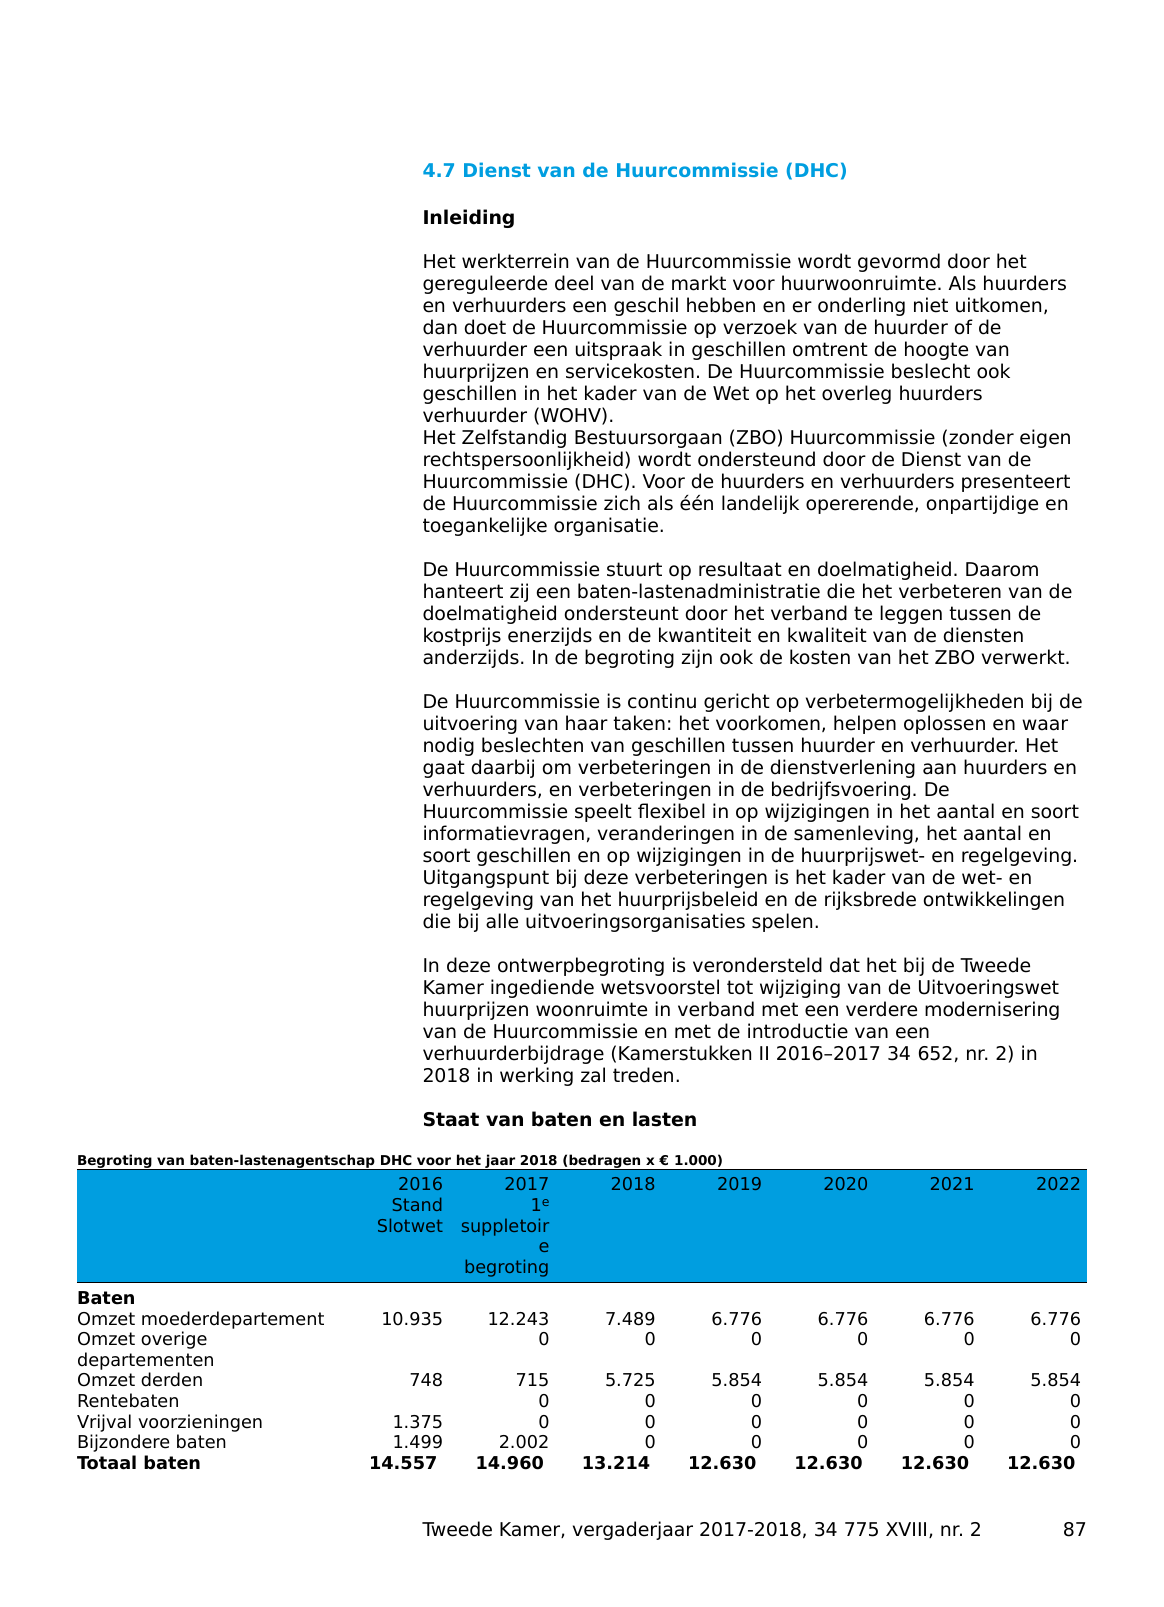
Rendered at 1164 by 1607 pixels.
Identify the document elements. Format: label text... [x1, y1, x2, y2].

table_cell 0 [980, 1412, 1087, 1432]
table_cell 2019 [661, 1170, 768, 1282]
table_cell 5.854 [980, 1370, 1087, 1391]
table_cell 14.960 [449, 1453, 555, 1473]
table_cell 0 [768, 1432, 874, 1453]
table_cell 12.630 [980, 1453, 1087, 1473]
table_cell 7.489 [555, 1309, 661, 1329]
table_cell Baten [77, 1283, 1087, 1308]
table_cell 0 [555, 1432, 661, 1453]
table_cell 12.630 [874, 1453, 980, 1473]
table_cell 1.375 [343, 1412, 449, 1432]
table_cell 0 [874, 1412, 980, 1432]
table_cell 0 [980, 1329, 1087, 1370]
table_cell [343, 1391, 449, 1412]
table_header Begroting van baten-lastenagentschap DHC voor het jaar 2018 (bedragen x € 1.000) [77, 1153, 1087, 1169]
text In deze ontwerpbegroting is verondersteld dat het bij de Tweede Kamer ingediende wetsvoorstel tot wijziging van de Uitvoeringswet huurprijzen woonruimte in verband met een verdere modernisering van de Huurcommissie en met de introductie van een verhuurderbijdrage (Kamerstukken II 2016–2017 34 652, nr. 2) in 2018 in werking zal treden. [422, 955, 1087, 1087]
table_cell Bijzondere baten [77, 1432, 342, 1453]
table_cell 0 [874, 1329, 980, 1370]
table_cell 0 [555, 1412, 661, 1432]
table_cell 12.243 [449, 1309, 555, 1329]
table_cell 6.776 [661, 1309, 768, 1329]
table_cell 0 [555, 1391, 661, 1412]
table_cell Totaal baten [77, 1453, 342, 1473]
table_cell 0 [661, 1432, 768, 1453]
table_cell 2018 [555, 1170, 661, 1282]
table_cell 0 [449, 1329, 555, 1370]
table_cell 0 [874, 1391, 980, 1412]
table_cell Omzet moederdepartement [77, 1309, 342, 1329]
table_cell 2020 [768, 1170, 874, 1282]
table_cell 0 [661, 1412, 768, 1432]
table_cell Vrijval voorzieningen [77, 1412, 342, 1432]
table_cell 5.725 [555, 1370, 661, 1391]
table_cell 0 [449, 1391, 555, 1412]
table_cell 12.630 [768, 1453, 874, 1473]
subtitle 4.7 Dienst van de Huurcommissie (DHC) [422, 160, 1087, 182]
table_cell 0 [661, 1391, 768, 1412]
subtitle Inleiding [422, 207, 1087, 229]
table_cell 6.776 [768, 1309, 874, 1329]
table_cell 12.630 [661, 1453, 768, 1473]
table_cell 10.935 [343, 1309, 449, 1329]
table_cell 2022 [980, 1170, 1087, 1282]
table_cell 6.776 [980, 1309, 1087, 1329]
table_cell 0 [661, 1329, 768, 1370]
table_cell Rentebaten [77, 1391, 342, 1412]
table_cell 2016 Stand Slotwet [343, 1170, 449, 1282]
table_cell 0 [768, 1329, 874, 1370]
text Het werkterrein van de Huurcommissie wordt gevormd door het gereguleerde deel van de markt voor huurwoonruimte. Als huurders en verhuurders een geschil hebben en er onderling niet uitkomen, dan doet de Huurcommissie op verzoek van de huurder of de verhuurder een uitspraak in geschillen omtrent de hoogte van huurprijzen en servicekosten. De Huurcommissie beslecht ook geschillen in het kader van de Wet op het overleg huurders verhuurder (WOHV). [422, 251, 1087, 427]
table_cell 6.776 [874, 1309, 980, 1329]
table_cell 5.854 [768, 1370, 874, 1391]
table_cell 14.557 [343, 1453, 449, 1473]
table_cell Omzet derden [77, 1370, 342, 1391]
table_cell 2021 [874, 1170, 980, 1282]
table_cell 5.854 [874, 1370, 980, 1391]
table_cell 0 [980, 1432, 1087, 1453]
table_cell [343, 1329, 449, 1370]
table_cell 0 [980, 1391, 1087, 1412]
table_cell 1.499 [343, 1432, 449, 1453]
table_cell [77, 1170, 342, 1282]
table_cell Omzet overige departementen [77, 1329, 342, 1370]
table_cell 0 [555, 1329, 661, 1370]
text De Huurcommissie is continu gericht op verbetermogelijkheden bij de uitvoering van haar taken: het voorkomen, helpen oplossen en waar nodig beslechten van geschillen tussen huurder en verhuurder. Het gaat daarbij om verbeteringen in de dienstverlening aan huurders en verhuurders, en verbeteringen in de bedrijfsvoering. De Huurcommissie speelt flexibel in op wijzigingen in het aantal en soort informatievragen, veranderingen in de samenleving, het aantal en soort geschillen en op wijzigingen in de huurprijswet- en regelgeving. Uitgangspunt bij deze verbeteringen is het kader van de wet- en regelgeving van het huurprijsbeleid en de rijksbrede ontwikkelingen die bij alle uitvoeringsorganisaties spelen. [422, 691, 1087, 933]
table_cell 0 [768, 1412, 874, 1432]
text Het Zelfstandig Bestuursorgaan (ZBO) Huurcommissie (zonder eigen rechtspersoonlijkheid) wordt ondersteund door de Dienst van de Huurcommissie (DHC). Voor de huurders en verhuurders presenteert de Huurcommissie zich als één landelijk opererende, onpartijdige en toegankelijke organisatie. [422, 427, 1087, 537]
table_cell 715 [449, 1370, 555, 1391]
table_cell 748 [343, 1370, 449, 1391]
table_cell 2.002 [449, 1432, 555, 1453]
table_cell 2017 1e suppletoire begroting [449, 1170, 555, 1282]
subtitle Staat van baten en lasten [422, 1109, 1087, 1131]
table_cell 13.214 [555, 1453, 661, 1473]
table_cell 0 [768, 1391, 874, 1412]
table_cell 0 [449, 1412, 555, 1432]
text De Huurcommissie stuurt op resultaat en doelmatigheid. Daarom hanteert zij een baten-lastenadministratie die het verbeteren van de doelmatigheid ondersteunt door het verband te leggen tussen de kostprijs enerzijds en de kwantiteit en kwaliteit van de diensten anderzijds. In de begroting zijn ook de kosten van het ZBO verwerkt. [422, 559, 1087, 669]
table_cell 5.854 [661, 1370, 768, 1391]
table_cell 0 [874, 1432, 980, 1453]
